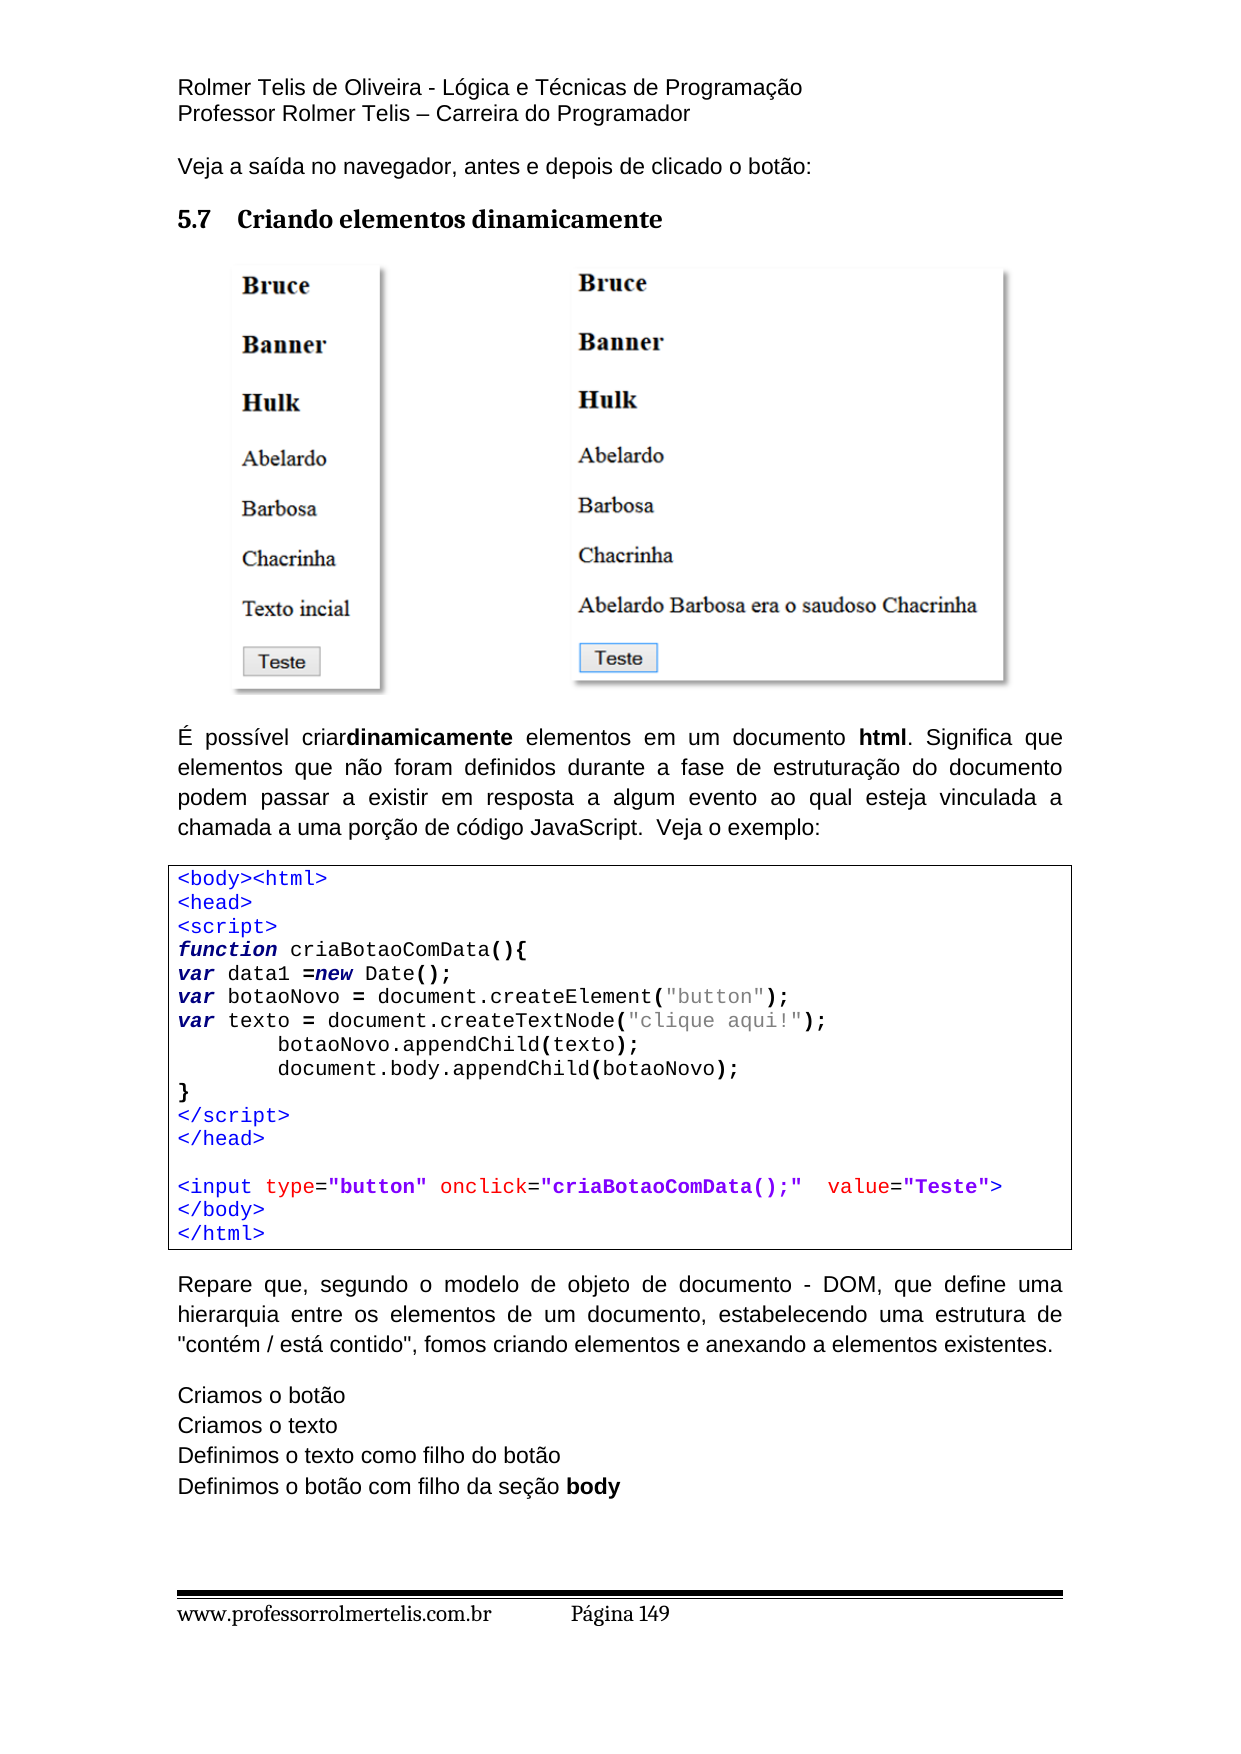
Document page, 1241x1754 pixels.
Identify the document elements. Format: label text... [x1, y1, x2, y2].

text Definimos o texto como filho do botão [177, 1442, 1063, 1469]
text É possível criardinamicamente elementos em um documento html. Significa que elementos que não foram definidos durante a fase de estruturação do documento podem passar a existir em resposta a algum evento ao qual esteja vinculada a chamada a uma porção de código JavaScript. Veja o exemplo: [177, 695, 1063, 841]
text var texto = document.createTextNode("clique aqui!"); [177, 1010, 1063, 1034]
text var botaoNovo = document.createElement("button"); [177, 987, 1063, 1010]
text </head> [177, 1128, 1063, 1152]
subtitle Criando elementos dinamicamente [177, 204, 1063, 235]
text </script> [177, 1105, 1063, 1128]
text <script> [177, 916, 1063, 939]
text Veja a saída no navegador, antes e depois de clicado o botão: [177, 153, 1063, 179]
text botaoNovo.appendChild(texto); [177, 1034, 1063, 1057]
text var data1 =new Date(); [177, 963, 1063, 987]
text <head> [177, 892, 1063, 916]
text document.body.appendChild(botaoNovo); [177, 1057, 1063, 1081]
text </body> [177, 1199, 1063, 1220]
text Criamos o botão [177, 1382, 1063, 1408]
text } [177, 1081, 1063, 1105]
text </html> [169, 1220, 1071, 1249]
text <body><html> [169, 866, 1071, 892]
text Repare que, segundo o modelo de objeto de documento - DOM, que define uma hierarquia entre os elementos de um documento, estabelecendo uma estrutura de "contém / está contido", fomos criando elementos e anexando a elementos existentes. [177, 1271, 1063, 1357]
text function criaBotaoComData(){ [177, 939, 1063, 963]
text Definimos o botão com filho da seção body [177, 1473, 1063, 1499]
picture [210, 256, 1023, 695]
text <input type="button" onclick="criaBotaoComData();" value="Teste"> [177, 1176, 1063, 1199]
text Criamos o texto [177, 1412, 1063, 1439]
